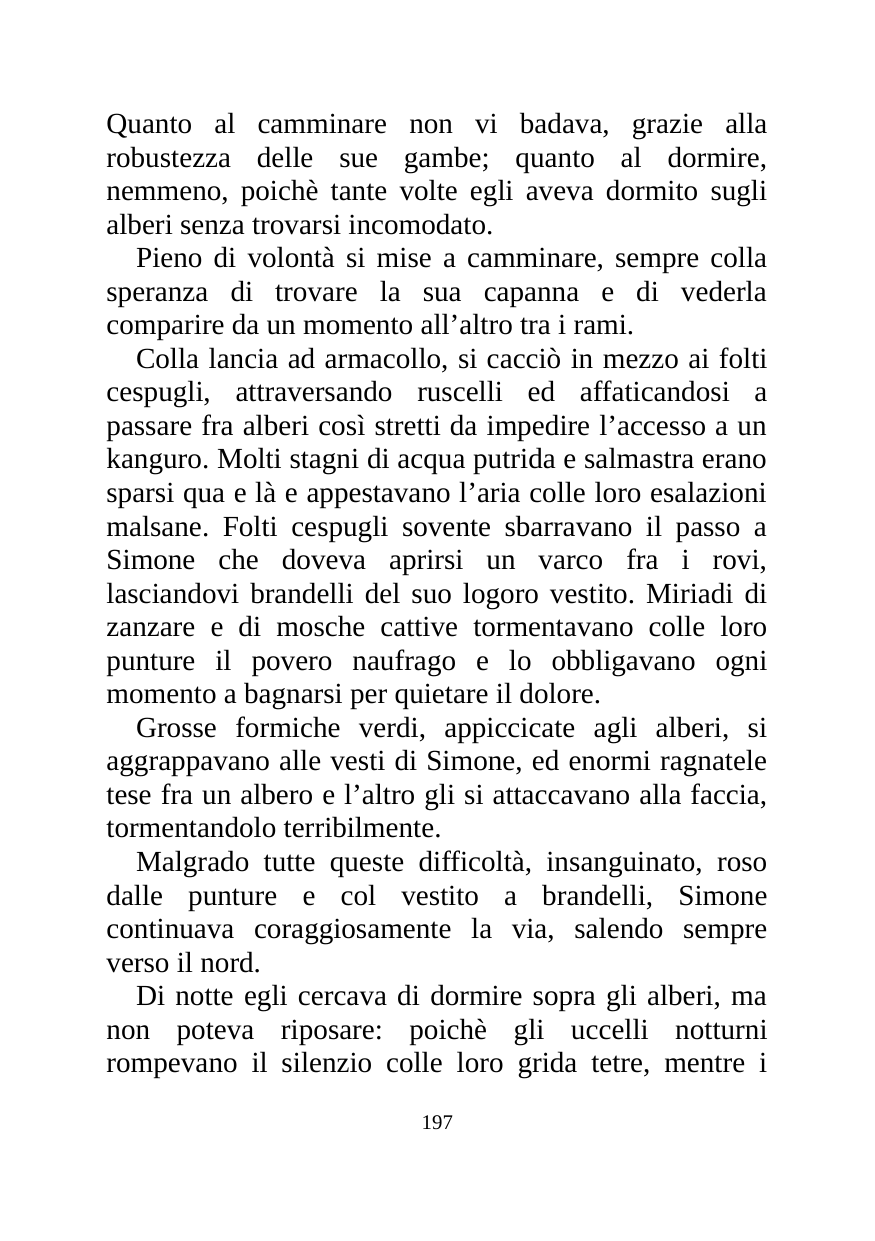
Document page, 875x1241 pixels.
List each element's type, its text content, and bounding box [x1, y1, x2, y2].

text Quanto al camminare non vi badava, grazie alla robustezza delle sue gambe; quanto al dormire, nemmeno, poichè tante volte egli aveva dormito sugli alberi senza trovarsi incomodato. [106, 106, 768, 240]
text Pieno di volontà si mise a camminare, sempre colla speranza di trovare la sua capanna e di vederla comparire da un momento all’altro tra i rami. [106, 240, 768, 341]
text Malgrado tutte queste difficoltà, insanguinato, roso dalle punture e col vestito a brandelli, Simone continuava coraggiosamente la via, salendo sempre verso il nord. [106, 844, 768, 978]
text Di notte egli cercava di dormire sopra gli alberi, ma non poteva riposare: poichè gli uccelli notturni rompevano il silenzio colle loro grida tetre, mentre i [106, 978, 768, 1079]
text Colla lancia ad armacollo, si cacciò in mezzo ai folti cespugli, attraversando ruscelli ed affaticandosi a passare fra alberi così stretti da impedire l’accesso a un kanguro. Molti stagni di acqua putrida e salmastra erano sparsi qua e là e appestavano l’aria colle loro esalazioni malsane. Folti cespugli sovente sbarravano il passo a Simone che doveva aprirsi un varco fra i rovi, lasciandovi brandelli del suo logoro vestito. Miriadi di zanzare e di mosche cattive tormentavano colle loro punture il povero naufrago e lo obbligavano ogni momento a bagnarsi per quietare il dolore. [106, 341, 768, 710]
text Grosse formiche verdi, appiccicate agli alberi, si aggrappavano alle vesti di Simone, ed enormi ragnatele tese fra un albero e l’altro gli si attaccavano alla faccia, tormentandolo terribilmente. [106, 710, 768, 844]
